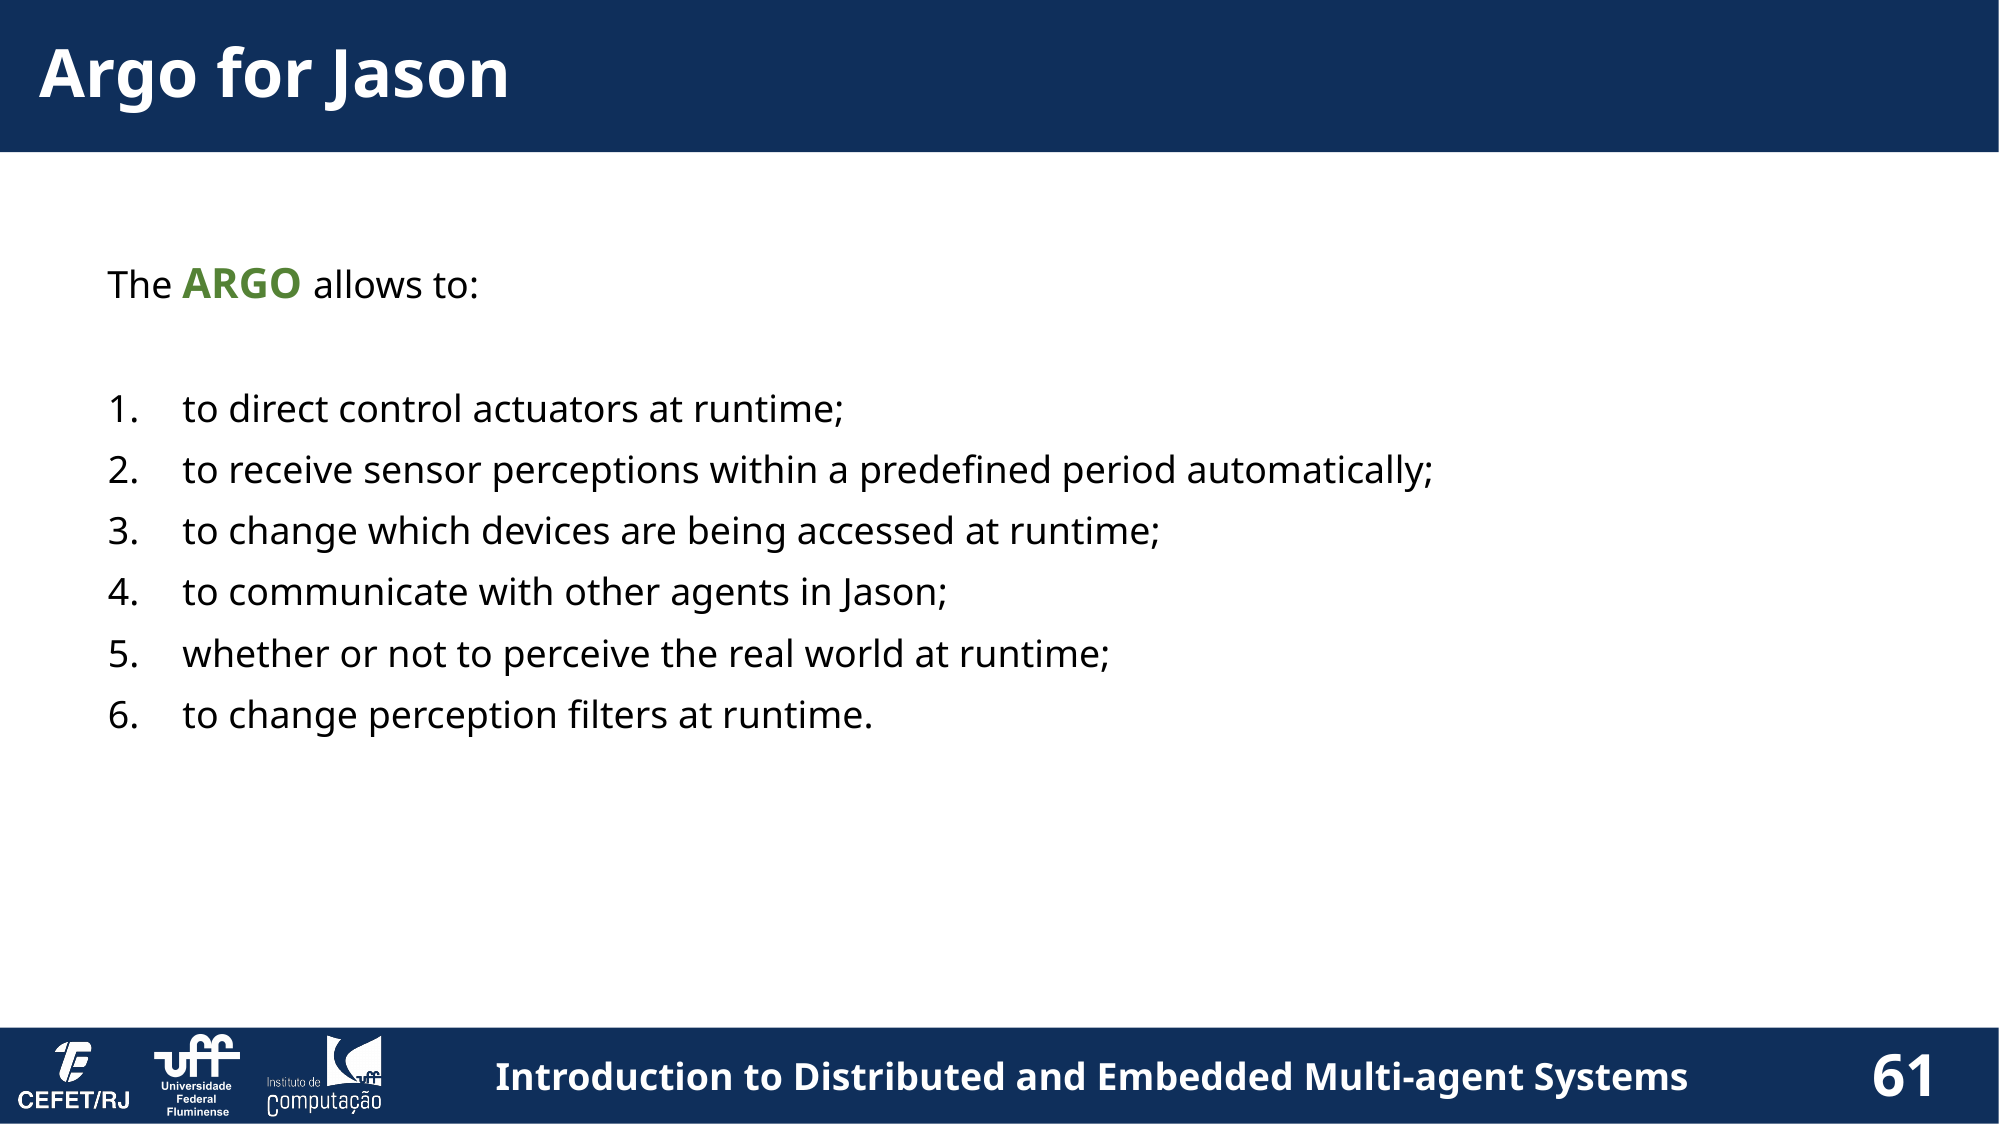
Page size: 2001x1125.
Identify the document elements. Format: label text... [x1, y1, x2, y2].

picture [153, 1033, 241, 1121]
picture [18, 1021, 129, 1125]
text_box Argo for Jason [25, 23, 1999, 119]
picture [265, 1033, 383, 1117]
text_box The ARGO allows to: to direct control actuators at runtime; to receive sensor perceptions within a predefined period automatically; to change which devices are being accessed at runtime; to communicate with other agents in Jason; whether or not to perceive the real world at runtime; to change perception filters at runtime. [92, 255, 1739, 1029]
